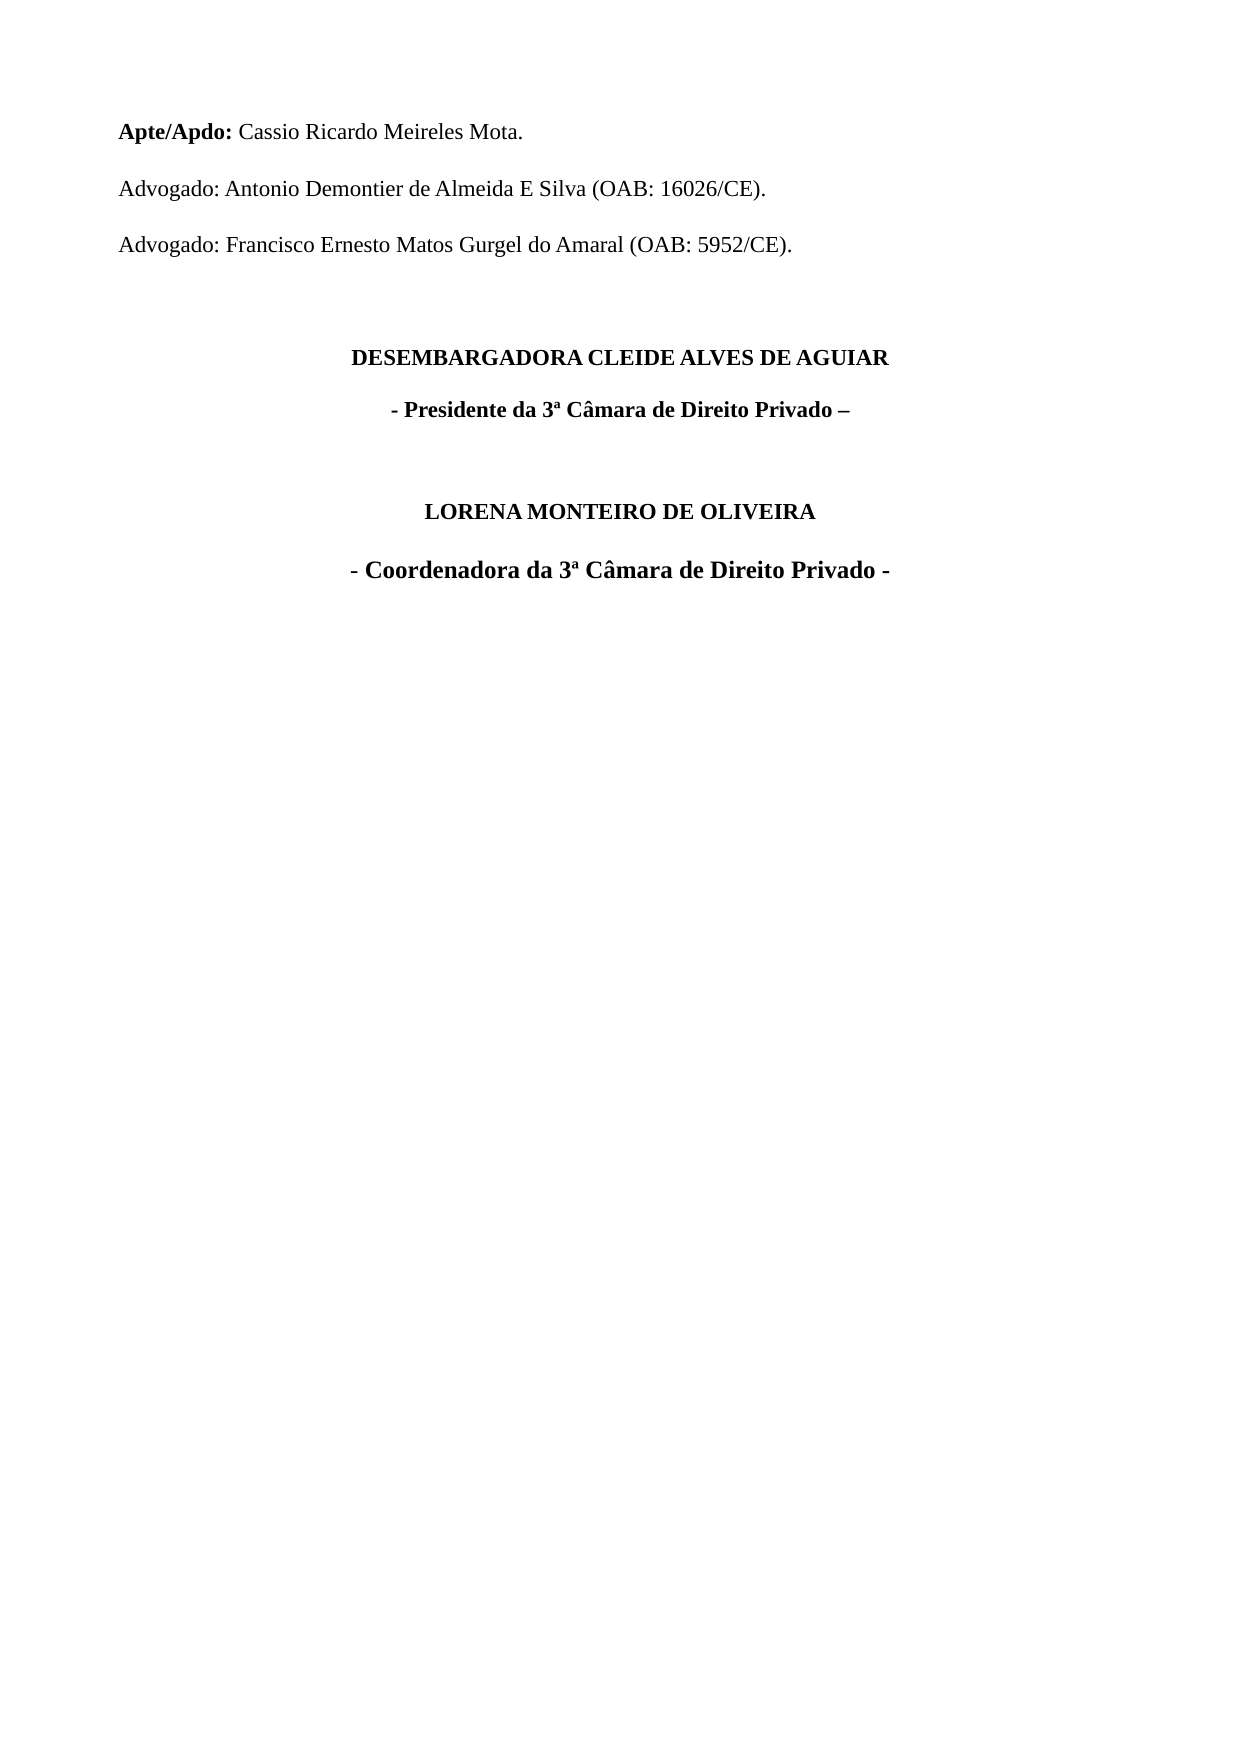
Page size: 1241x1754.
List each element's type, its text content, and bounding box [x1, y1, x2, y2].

text - Presidente da 3ª Câmara de Direito Privado – [118, 396, 1122, 422]
text Apte/Apdo: Cassio Ricardo Meireles Mota. [118, 118, 1122, 144]
text Advogado: Antonio Demontier de Almeida E Silva (OAB: 16026/CE). [118, 175, 1122, 201]
text LORENA MONTEIRO DE OLIVEIRA [118, 498, 1122, 525]
text DESEMBARGADORA CLEIDE ALVES DE AGUIAR [118, 344, 1122, 371]
text Advogado: Francisco Ernesto Matos Gurgel do Amaral (OAB: 5952/CE). [118, 231, 1122, 258]
text - Coordenadora da 3ª Câmara de Direito Privado - [118, 555, 1122, 584]
